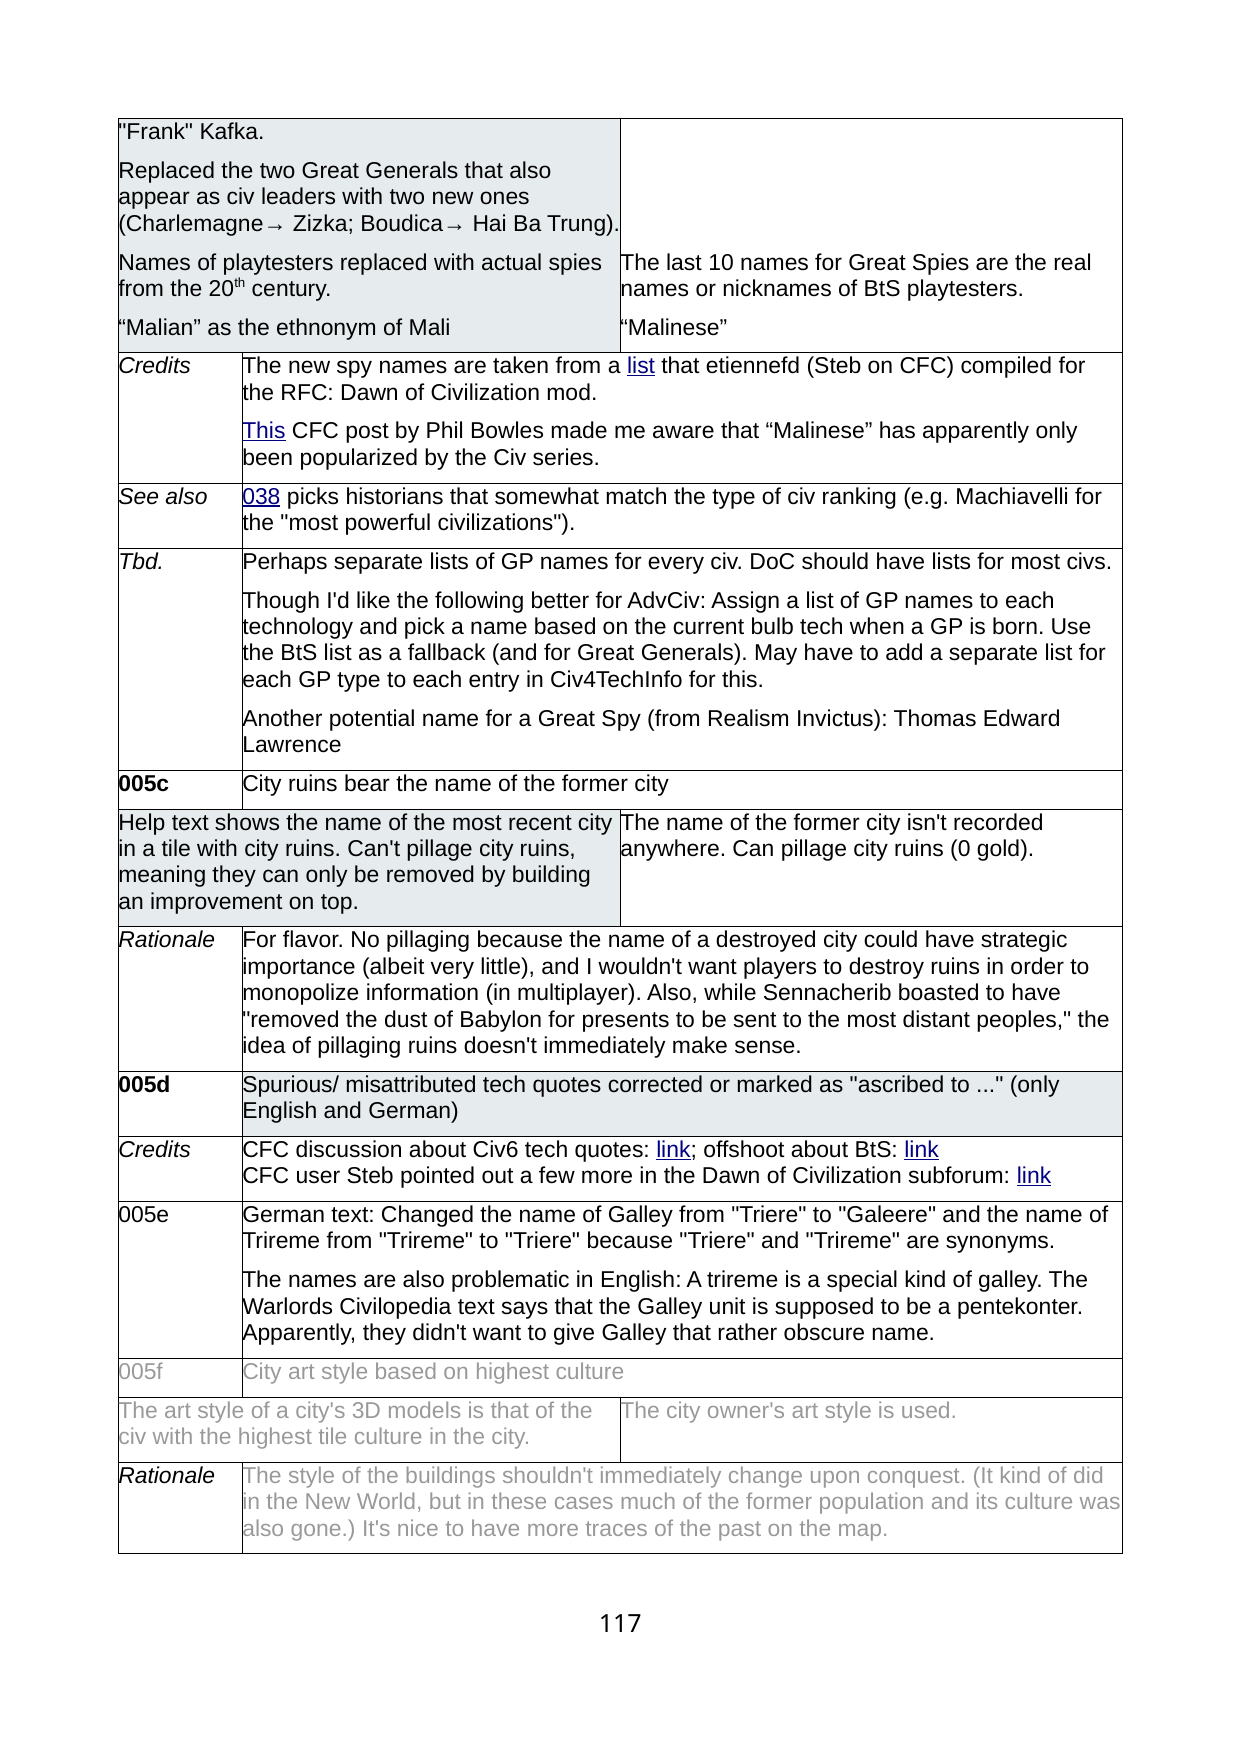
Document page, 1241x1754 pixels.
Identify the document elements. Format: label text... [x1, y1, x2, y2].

table_cell City ruins bear the name of the former city [243, 771, 1122, 808]
table_cell "Frank" Kafka. Replaced the two Great Generals that also appear as civ leaders with two new ones (Charlemagne→ Zizka; Boudica→ Hai Ba Trung). Names of playtesters replaced with actual spies from the 20th century. “Malian” as the ethnonym of Mali [119, 119, 620, 352]
table_cell 005e [119, 1202, 242, 1358]
table_cell City art style based on highest culture [243, 1359, 1122, 1397]
table_cell Spurious/ misattributed tech quotes corrected or marked as "ascribed to ..." (only English and German) [243, 1072, 1122, 1136]
table_cell Rationale [119, 927, 242, 1071]
table_cell The name of the former city isn't recorded anywhere. Can pillage city ruins (0 gold). [621, 810, 1122, 926]
table_cell The style of the buildings shouldn't immediately change upon conquest. (It kind of did in the New World, but in these cases much of the former population and its culture was also gone.) It's nice to have more traces of the past on the map. [243, 1463, 1122, 1553]
table_cell Perhaps separate lists of GP names for every civ. DoC should have lists for most civs. Though I'd like the following better for AdvCiv: Assign a list of GP names to each technology and pick a name based on the current bulb tech when a GP is born. Use the BtS list as a fallback (and for Great Generals). May have to add a separate list for each GP type to each entry in Civ4TechInfo for this. Another potential name for a Great Spy (from Realism Invictus): Thomas Edward Lawrence [243, 549, 1122, 769]
table_cell The new spy names are taken from a list that etiennefd (Steb on CFC) compiled for the RFC: Dawn of Civilization mod. This CFC post by Phil Bowles made me aware that “Malinese” has apparently only been popularized by the Civ series. [243, 353, 1122, 483]
table_cell CFC discussion about Civ6 tech quotes: link; offshoot about BtS: link CFC user Steb pointed out a few more in the Dawn of Civilization subforum: link [243, 1137, 1122, 1201]
table_cell 005f [119, 1359, 242, 1397]
table_cell 038 picks historians that somewhat match the type of civ ranking (e.g. Machiavelli for the "most powerful civilizations"). [243, 484, 1122, 548]
table_cell Help text shows the name of the most recent city in a tile with city ruins. Can't pillage city ruins, meaning they can only be removed by building an improvement on top. [119, 810, 620, 926]
table_cell The last 10 names for Great Spies are the real names or nicknames of BtS playtesters. “Malinese” [621, 119, 1122, 352]
table_cell The art style of a city's 3D models is that of the civ with the highest tile culture in the city. [119, 1398, 620, 1462]
table_cell Tbd. [119, 549, 242, 769]
table_cell German text: Changed the name of Galley from "Triere" to "Galeere" and the name of Trireme from "Trireme" to "Triere" because "Triere" and "Trireme" are synonyms. The names are also problematic in English: A trireme is a special kind of galley. The Warlords Civilopedia text says that the Galley unit is supposed to be a pentekonter. Apparently, they didn't want to give Galley that rather obscure name. [243, 1202, 1122, 1358]
table_cell Credits [119, 1137, 242, 1201]
table_cell 005d [119, 1072, 242, 1136]
table_cell See also [119, 484, 242, 548]
table_cell 005c [119, 771, 242, 808]
table_cell For flavor. No pillaging because the name of a destroyed city could have strategic importance (albeit very little), and I wouldn't want players to destroy ruins in order to monopolize information (in multiplayer). Also, while Sennacherib boasted to have "removed the dust of Babylon for presents to be sent to the most distant peoples," the idea of pillaging ruins doesn't immediately make sense. [243, 927, 1122, 1071]
table_cell Credits [119, 353, 242, 483]
table_cell Rationale [119, 1463, 242, 1553]
table_cell The city owner's art style is used. [621, 1398, 1122, 1462]
